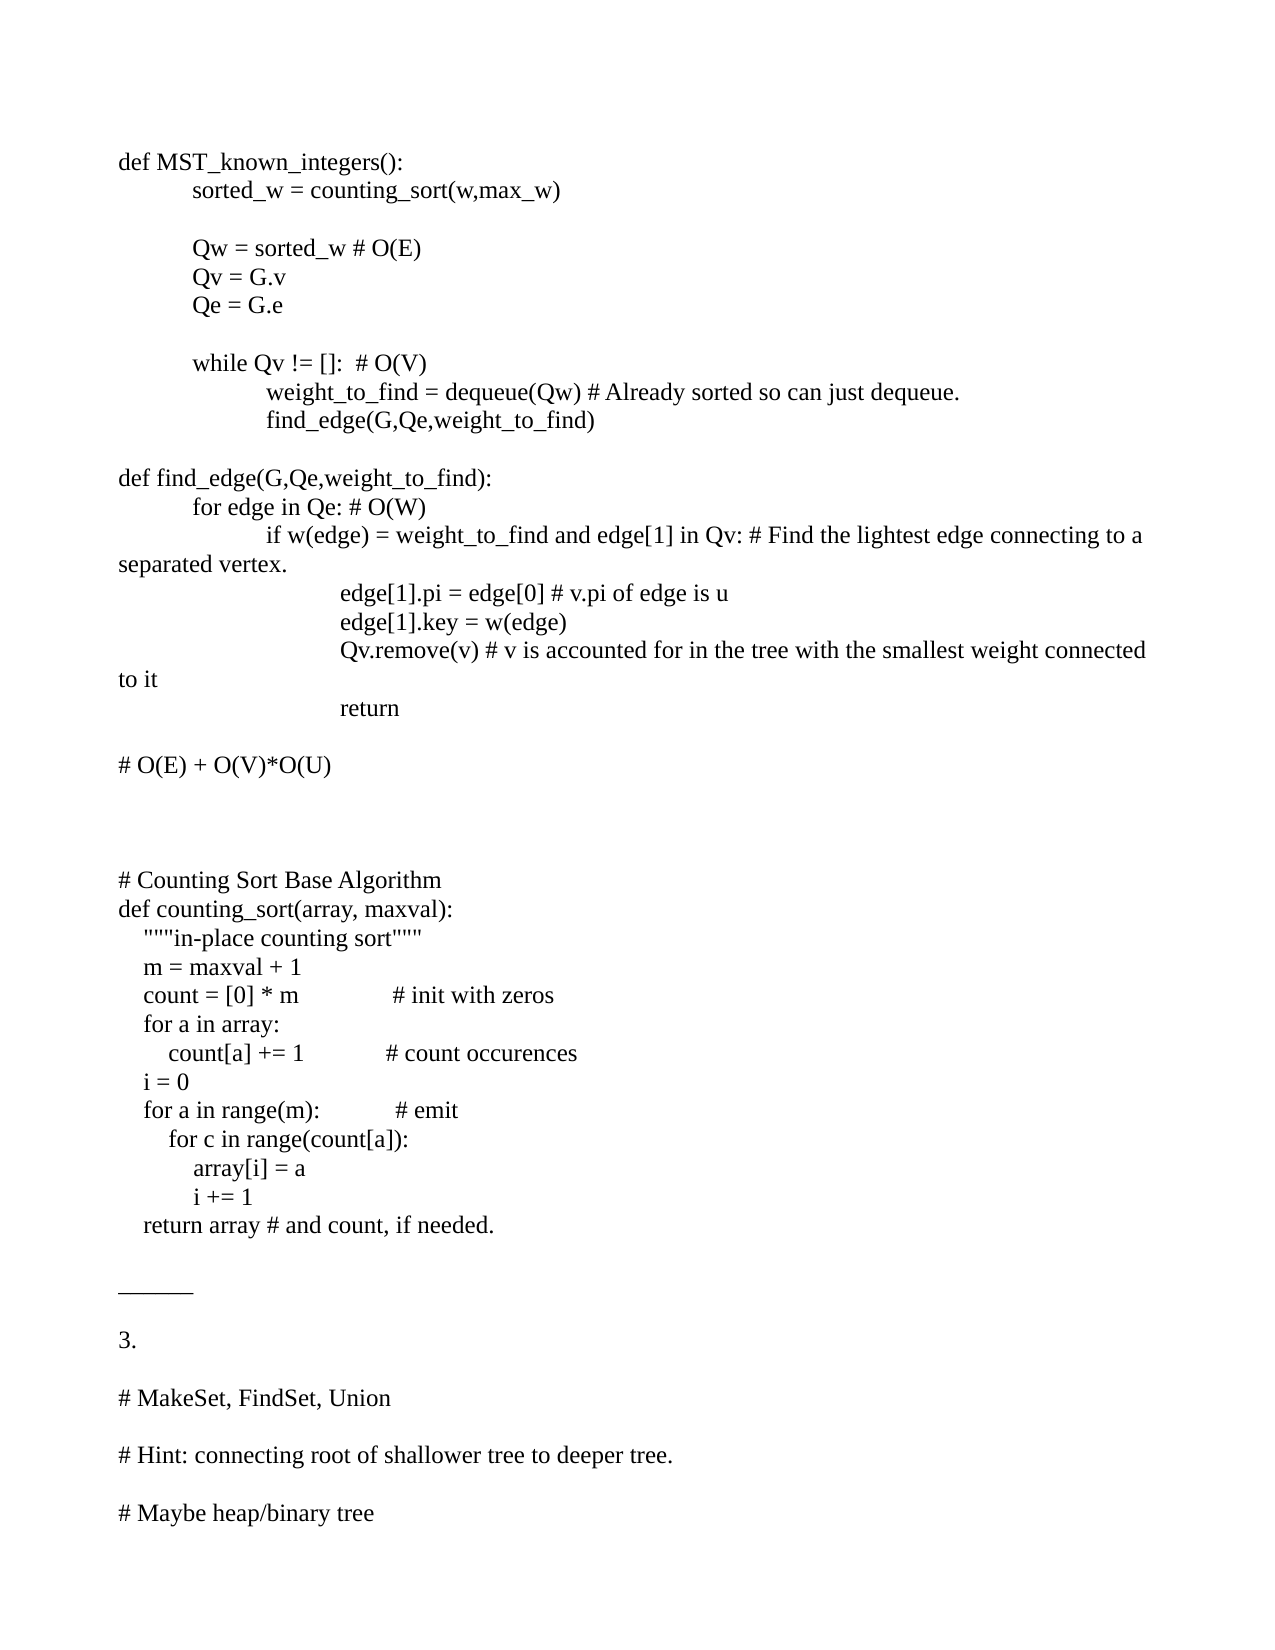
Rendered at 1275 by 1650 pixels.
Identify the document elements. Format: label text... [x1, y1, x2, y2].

text Qv.remove(v) # v is accounted for in the tree with the smallest weight connected to it [118, 636, 1157, 693]
text ______ [118, 1268, 1157, 1297]
text weight_to_find = dequeue(Qw) # Already sorted so can just dequeue. [118, 377, 1157, 406]
text # O(E) + O(V)*O(U) [118, 751, 1157, 779]
text find_edge(G,Qe,weight_to_find) [118, 406, 1157, 434]
text def counting_sort(array, maxval): [118, 894, 1157, 923]
text for a in array: [118, 1009, 1157, 1038]
text edge[1].key = w(edge) [118, 607, 1157, 636]
text return [118, 693, 1157, 722]
text 3. [118, 1326, 1157, 1354]
text i += 1 [118, 1182, 1157, 1211]
text for edge in Qe: # O(W) [118, 492, 1157, 521]
text # MakeSet, FindSet, Union [118, 1383, 1157, 1412]
text count[a] += 1 # count occurences [118, 1038, 1157, 1067]
text Qe = G.e [118, 291, 1157, 319]
text for a in range(m): # emit [118, 1096, 1157, 1124]
text Qv = G.v [118, 262, 1157, 291]
text return array # and count, if needed. [118, 1211, 1157, 1239]
text array[i] = a [118, 1153, 1157, 1182]
text while Qv != []: # O(V) [118, 348, 1157, 377]
text # Maybe heap/binary tree [118, 1498, 1157, 1527]
text if w(edge) = weight_to_find and edge[1] in Qv: # Find the lightest edge connecting to a separated vertex. [118, 521, 1157, 578]
text # Counting Sort Base Algorithm [118, 866, 1157, 894]
text sorted_w = counting_sort(w,max_w) [118, 176, 1157, 204]
text count = [0] * m # init with zeros [118, 981, 1157, 1009]
text edge[1].pi = edge[0] # v.pi of edge is u [118, 578, 1157, 607]
text # Hint: connecting root of shallower tree to deeper tree. [118, 1441, 1157, 1469]
text i = 0 [118, 1067, 1157, 1096]
text def MST_known_integers(): [118, 147, 1157, 176]
text Qw = sorted_w # O(E) [118, 233, 1157, 262]
text m = maxval + 1 [118, 952, 1157, 981]
text for c in range(count[a]): [118, 1124, 1157, 1153]
text def find_edge(G,Qe,weight_to_find): [118, 463, 1157, 492]
text """in-place counting sort""" [118, 923, 1157, 952]
